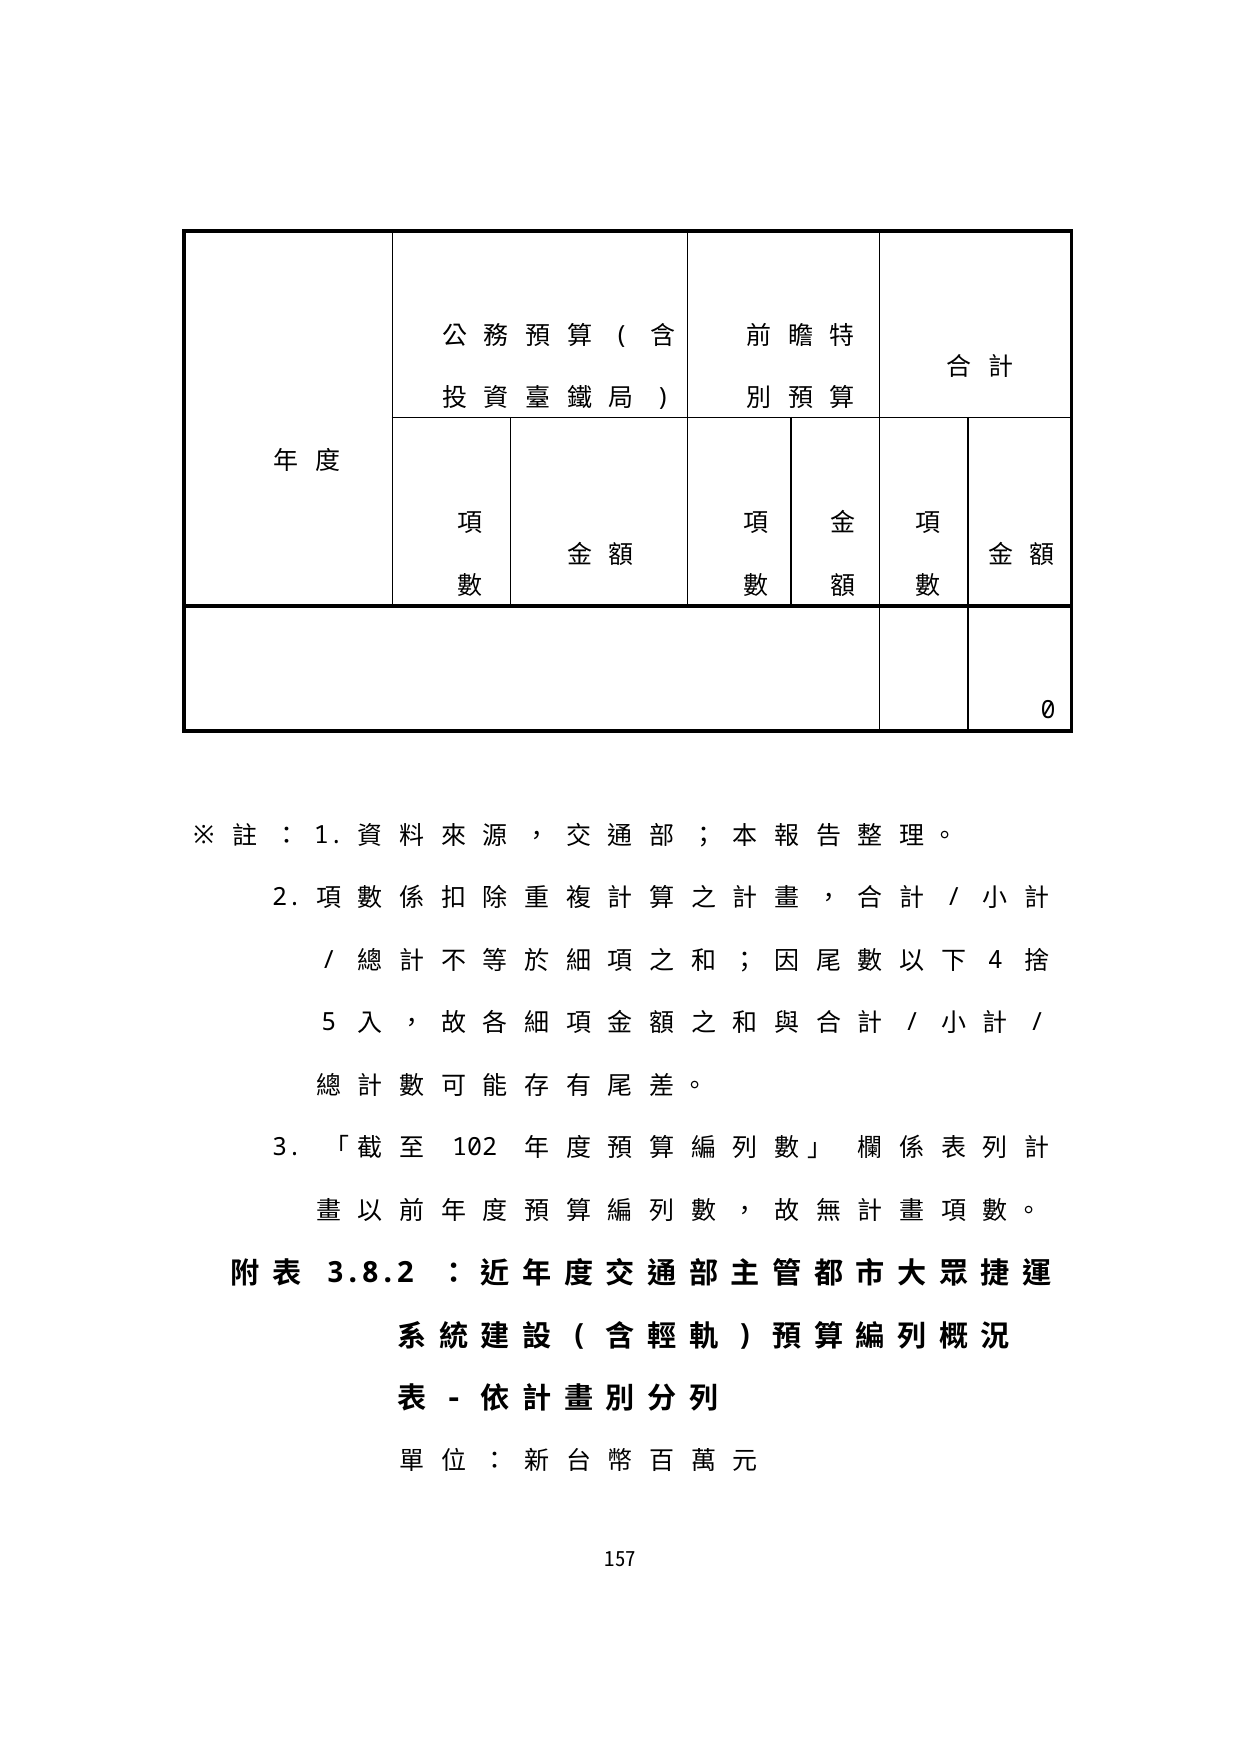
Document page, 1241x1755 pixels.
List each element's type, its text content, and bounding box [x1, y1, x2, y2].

table_cell [186, 608, 879, 729]
table_cell 0 [969, 608, 1070, 729]
table_header 年度 [186, 233, 392, 604]
text ※註：1.資料來源，交通部；本報告整理。 [183, 792, 1058, 854]
text 2.項數係扣除重複計算之計畫，合計/小計/總計不等於細項之和；因尾數以下4捨5入，故各細項金額之和與合計/小計/總計數可能存有尾差。 [256, 854, 1058, 1104]
table_header 公務預算(含投資臺鐵局) [393, 233, 687, 417]
table_header 合計 [880, 233, 1070, 417]
table_cell [880, 608, 967, 729]
table_cell 金額 [511, 418, 687, 604]
table_cell 項數 [393, 418, 510, 604]
table_cell 金額 [969, 418, 1070, 604]
table_header 前瞻特別預算 [688, 233, 879, 417]
table_cell 項數 [880, 418, 967, 604]
table_cell 項數 [688, 418, 790, 604]
text 3.「截至102年度預算編列數」欄係表列計畫以前年度預算編列數，故無計畫項數。 [256, 1104, 1058, 1229]
table_cell 金額 [792, 418, 879, 604]
text 附表3.8.2：近年度交通部主管都市大眾捷運系統建設(含輕軌)預算編列概況表-依計畫別分列 單位：新台幣百萬元 [186, 1229, 1058, 1479]
